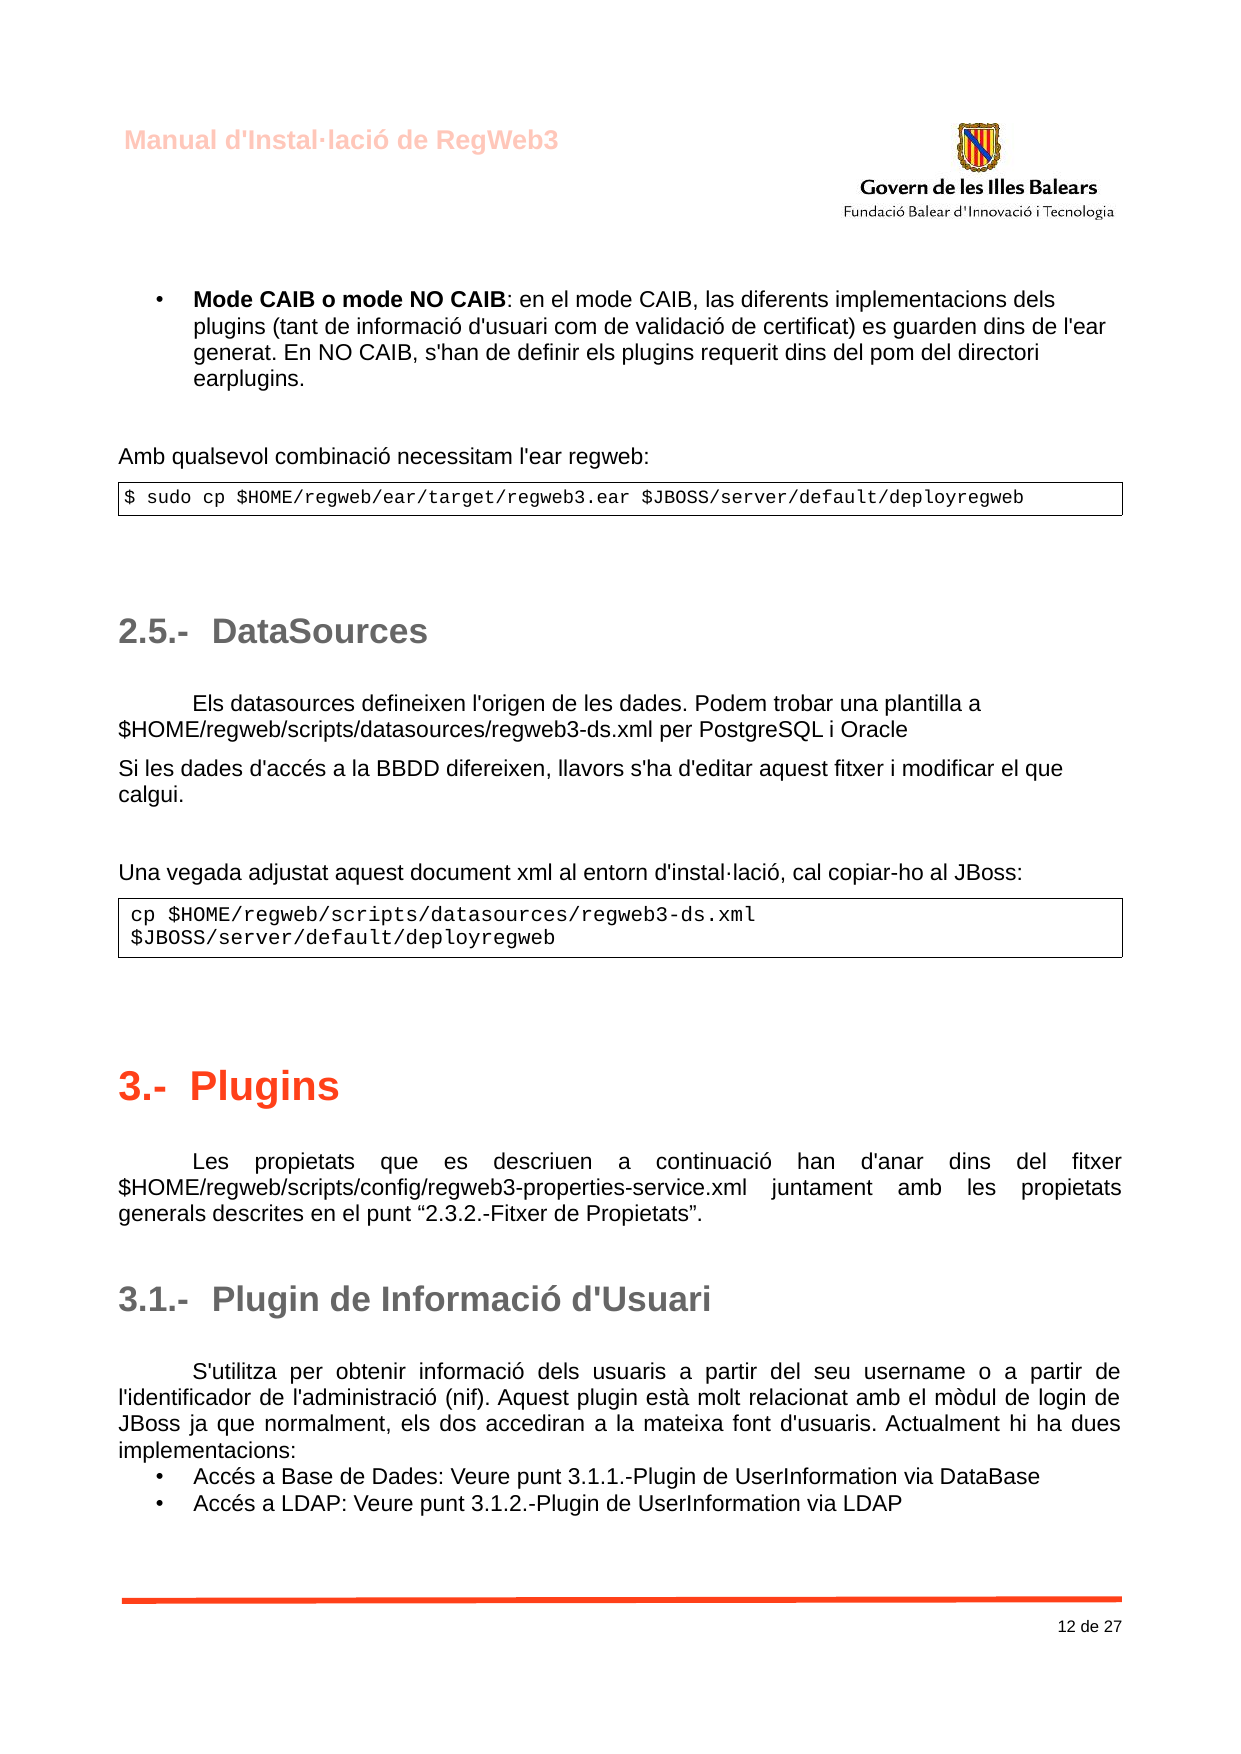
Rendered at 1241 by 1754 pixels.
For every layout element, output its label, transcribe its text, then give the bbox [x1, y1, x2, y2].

list Accés a LDAP: Veure punt 3.1.2Plugin de UserInformation via LDAP [156, 1489, 1122, 1516]
text S'utilitza per obtenir informació dels usuaris a partir del seu username o a partir de l'identificador de l'administració (nif). Aquest plugin està molt relacionat amb el mòdul de login de JBoss ja que normalment, els dos accediran a la mateixa font d'usuaris. Actualment hi ha dues implementacions: [118, 1358, 1122, 1463]
table_header $ sudo cp $HOME/regweb/ear/target/regweb3.ear $JBOSS/server/default/deployregweb [119, 483, 1122, 515]
text Els datasources defineixen l'origen de les dades. Podem trobar una plantilla a $HOME/regweb/scripts/datasources/regweb3-ds.xml per PostgreSQL i Oracle [118, 690, 1122, 742]
subtitle Plugin de Informació d'Usuari [118, 1278, 1122, 1319]
text Si les dades d'accés a la BBDD difereixen, llavors s'ha d'editar aquest fitxer i modificar el que calgui. [118, 755, 1122, 808]
list Accés a Base de Dades: Veure punt 3.1.1Plugin de UserInformation via DataBase [156, 1463, 1122, 1489]
subtitle Plugins [118, 1061, 1122, 1109]
text Una vegada adjustat aquest document xml al entorn d'instal·lació, cal copiar-ho al JBoss: [118, 859, 1122, 885]
text Amb qualsevol combinació necessitam l'ear regweb: [118, 443, 1122, 469]
list Mode CAIB o mode NO CAIB: en el mode CAIB, las diferents implementacions dels plugins (tant de informació d'usuari com de validació de certificat) es guarden dins de l'ear generat. En NO CAIB, s'han de definir els plugins requerit dins del pom del directori earplugins. [156, 286, 1122, 392]
text Les propietats que es descriuen a continuació han d'anar dins del fitxer $HOME/regweb/scripts/config/regweb3-properties-service.xml juntament amb les propietats generals descrites en el punt “2.3.2Fitxer de Propietats”. [118, 1148, 1122, 1227]
picture [840, 123, 1117, 220]
subtitle DataSources [118, 610, 1122, 651]
table_header cp $HOME/regweb/scripts/datasources/regweb3-ds.xml $JBOSS/server/default/deployregweb [119, 899, 1122, 957]
